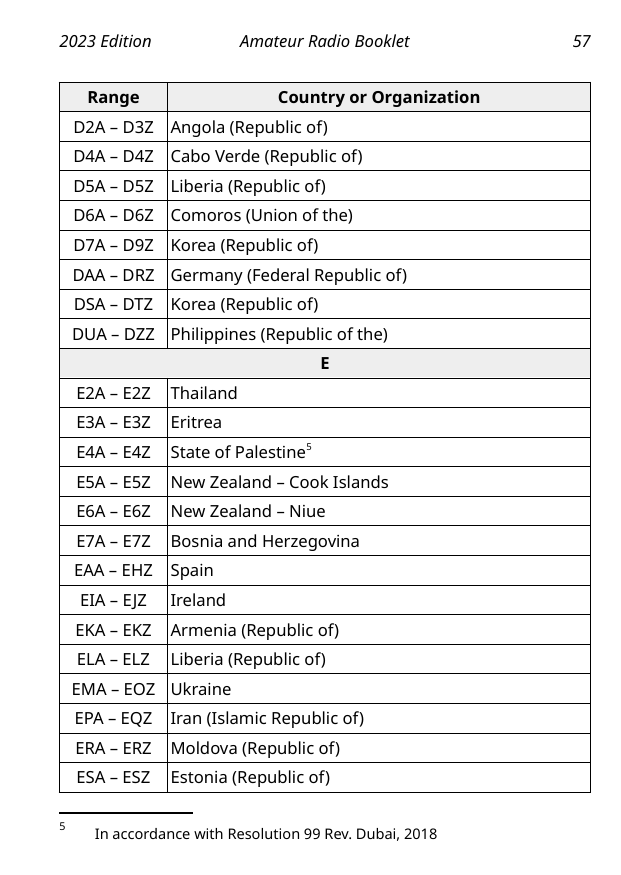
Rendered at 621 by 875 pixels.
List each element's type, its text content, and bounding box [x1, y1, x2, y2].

table_cell Spain [168, 556, 590, 584]
table_cell New Zealand – Niue [168, 497, 590, 525]
table_cell EIA – EJZ [60, 586, 167, 614]
table_cell ELA – ELZ [60, 645, 167, 673]
table_cell E [60, 349, 590, 377]
table_cell Ukraine [168, 674, 590, 703]
table_cell Liberia (Republic of) [168, 645, 590, 673]
table_cell Cabo Verde (Republic of) [168, 142, 590, 170]
table_cell D6A – D6Z [60, 201, 167, 229]
table_cell EPA – EQZ [60, 704, 167, 732]
table_cell DUA – DZZ [60, 319, 167, 348]
table_cell E3A – E3Z [60, 408, 167, 437]
table_cell Iran (Islamic Republic of) [168, 704, 590, 732]
table_cell D7A – D9Z [60, 231, 167, 259]
table_cell ERA – ERZ [60, 734, 167, 762]
table_cell EAA – EHZ [60, 556, 167, 584]
table_cell E7A – E7Z [60, 526, 167, 555]
table_header Range [60, 83, 167, 111]
table_cell D2A – D3Z [60, 112, 167, 141]
table_cell Korea (Republic of) [168, 290, 590, 318]
table_cell Angola (Republic of) [168, 112, 590, 141]
table_cell Comoros (Union of the) [168, 201, 590, 229]
table_cell Ireland [168, 586, 590, 614]
table_cell Thailand [168, 379, 590, 407]
table_cell Eritrea [168, 408, 590, 437]
table_cell D5A – D5Z [60, 171, 167, 200]
table_cell Bosnia and Herzegovina [168, 526, 590, 555]
table_cell DAA – DRZ [60, 260, 167, 289]
table_cell Liberia (Republic of) [168, 171, 590, 200]
table_cell State of Palestine [168, 438, 590, 466]
table_cell E4A – E4Z [60, 438, 167, 466]
table_cell Estonia (Republic of) [168, 763, 590, 792]
table_cell E2A – E2Z [60, 379, 167, 407]
table_cell Korea (Republic of) [168, 231, 590, 259]
table_cell E6A – E6Z [60, 497, 167, 525]
table_cell Armenia (Republic of) [168, 615, 590, 644]
table_cell EKA – EKZ [60, 615, 167, 644]
table_cell Philippines (Republic of the) [168, 319, 590, 348]
table_header Country or Organization [168, 83, 590, 111]
table_cell D4A – D4Z [60, 142, 167, 170]
table_cell DSA – DTZ [60, 290, 167, 318]
table_cell EMA – EOZ [60, 674, 167, 703]
table_cell Germany (Federal Republic of) [168, 260, 590, 289]
table_cell E5A – E5Z [60, 467, 167, 496]
table_cell New Zealand – Cook Islands [168, 467, 590, 496]
table_cell Moldova (Republic of) [168, 734, 590, 762]
table_cell ESA – ESZ [60, 763, 167, 792]
